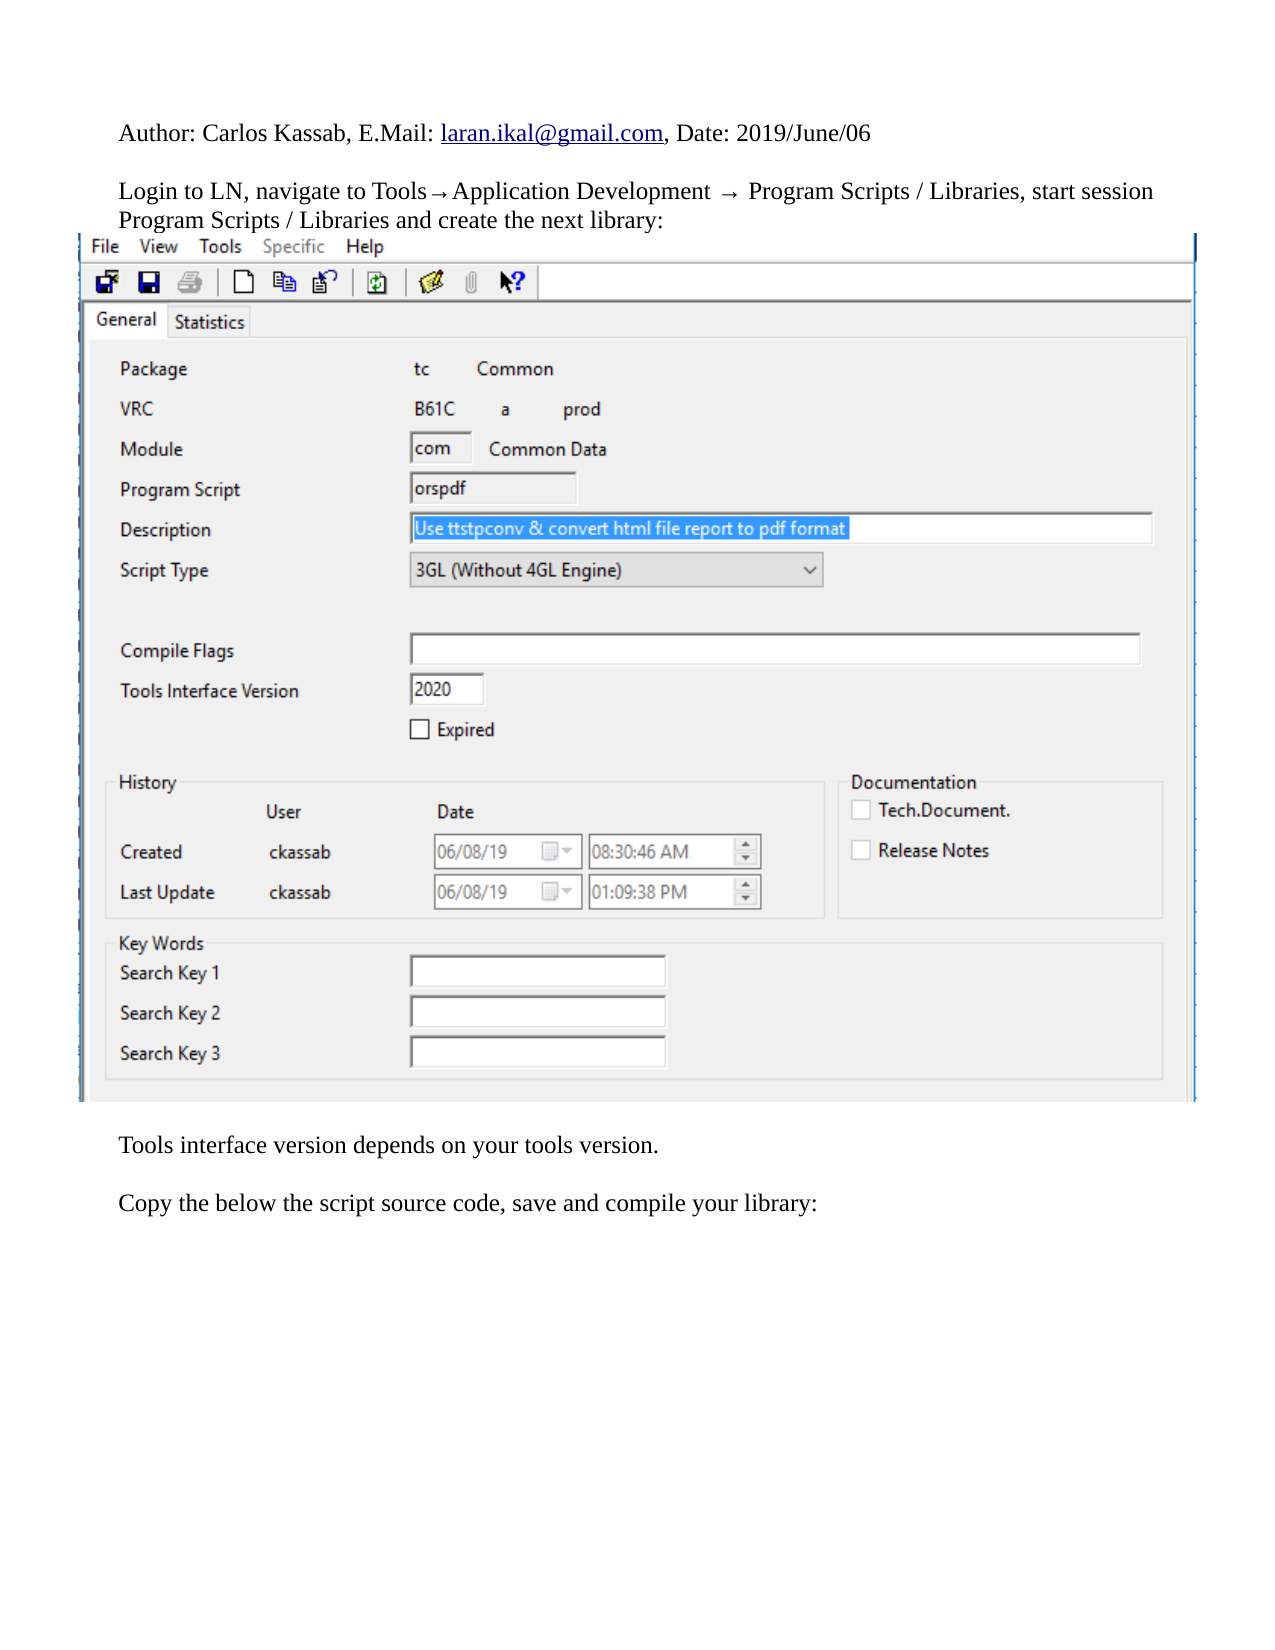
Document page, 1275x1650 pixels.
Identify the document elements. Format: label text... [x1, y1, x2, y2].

text Copy the below the script source code, save and compile your library: [118, 1188, 1157, 1217]
text Login to LN, navigate to Tools→Application Development → Program Scripts / Libraries, start session Program Scripts / Libraries and create the next library: [118, 176, 1157, 233]
text Tools interface version depends on your tools version. [118, 1131, 1157, 1159]
picture [78, 233, 1197, 1102]
